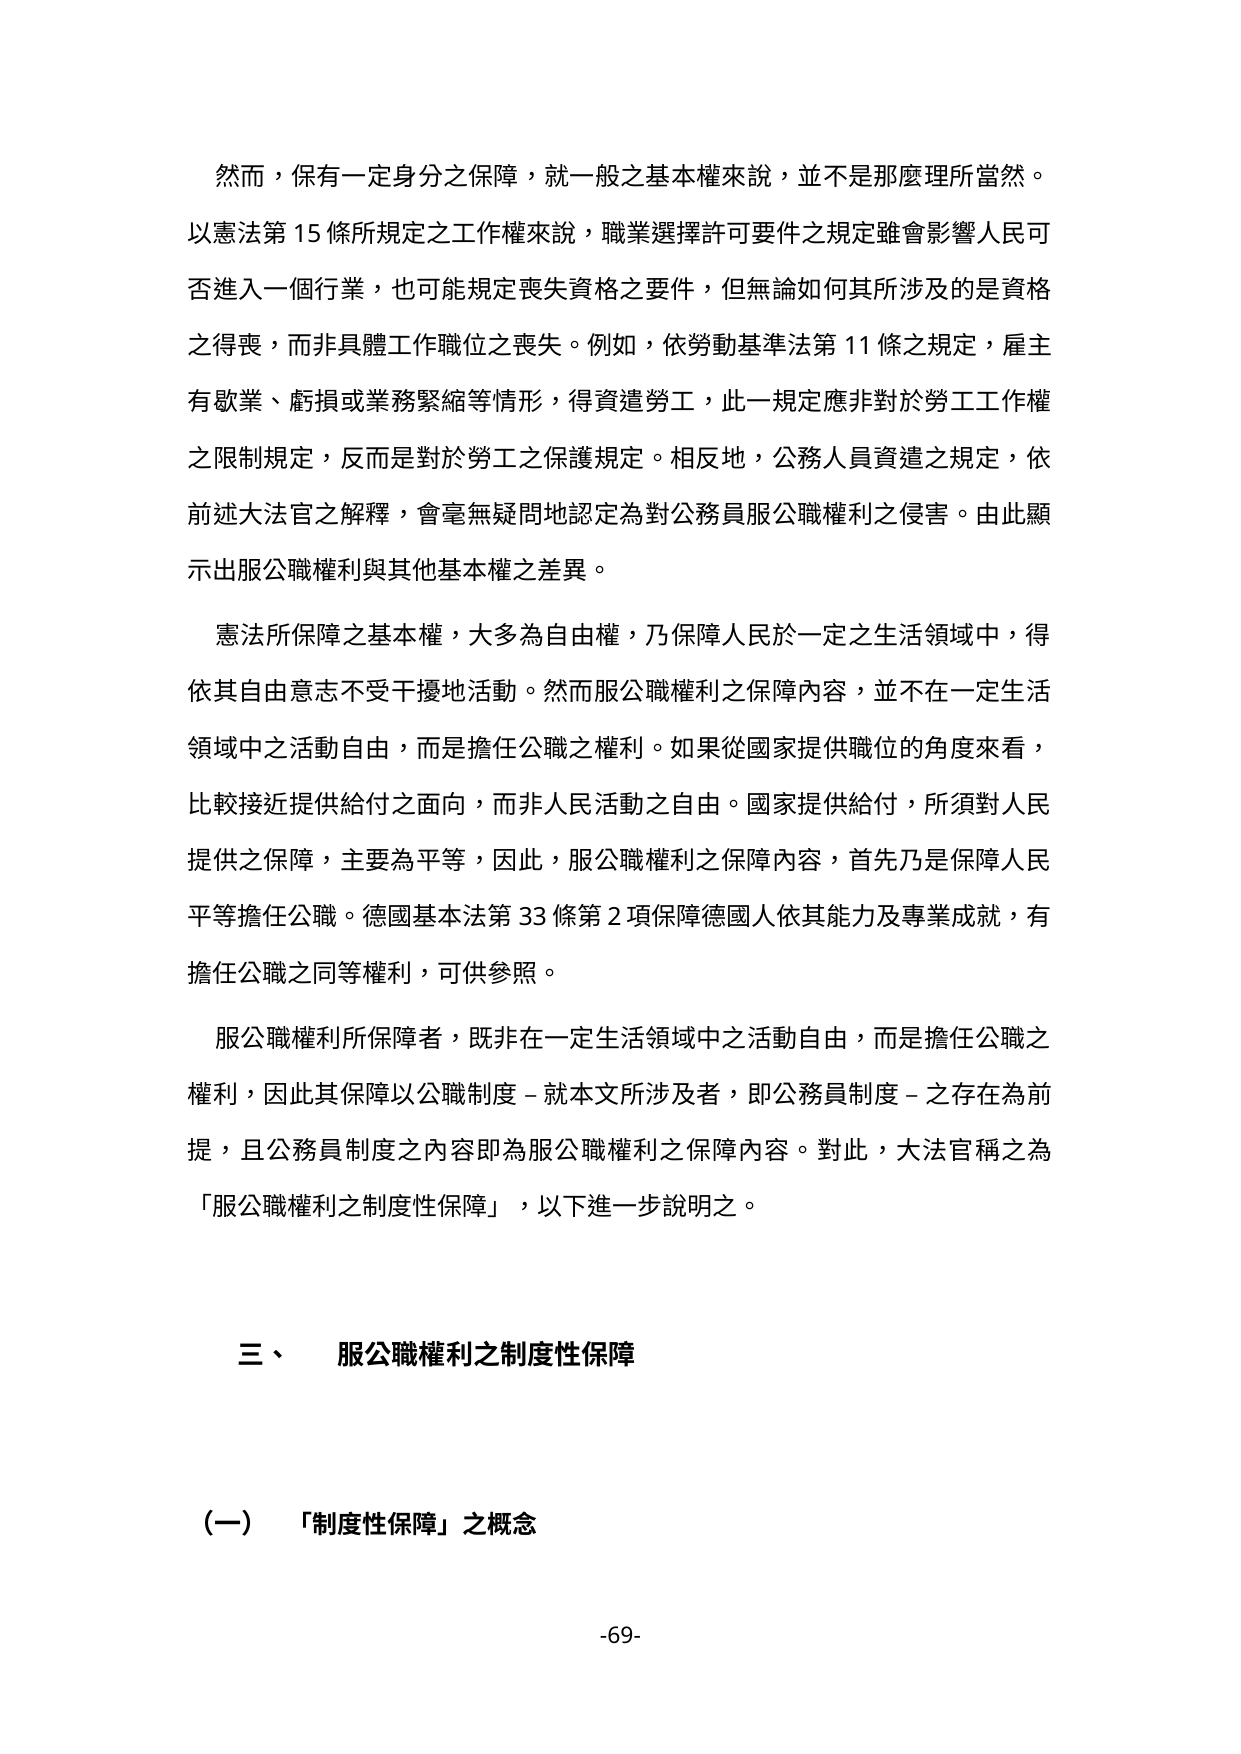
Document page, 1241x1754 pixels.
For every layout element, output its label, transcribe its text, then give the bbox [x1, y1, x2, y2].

text 然而，保有一定身分之保障，就一般之基本權來說，並不是那麼理所當然。以憲法第15條所規定之工作權來說，職業選擇許可要件之規定雖會影響人民可否進入一個行業，也可能規定喪失資格之要件，但無論如何其所涉及的是資格之得喪，而非具體工作職位之喪失。例如，依勞動基準法第11條之規定，雇主有歇業、虧損或業務緊縮等情形，得資遣勞工，此一規定應非對於勞工工作權之限制規定，反而是對於勞工之保護規定。相反地，公務人員資遣之規定，依前述大法官之解釋，會毫無疑問地認定為對公務員服公職權利之侵害。由此顯示出服公職權利與其他基本權之差異。 [187, 150, 1053, 581]
text 服公職權利所保障者，既非在一定生活領域中之活動自由，而是擔任公職之權利，因此其保障以公職制度 – 就本文所涉及者，即公務員制度 – 之存在為前提，且公務員制度之內容即為服公職權利之保障內容。對此，大法官稱之為「服公職權利之制度性保障」，以下進一步說明之。 [187, 1011, 1053, 1217]
list 服公職權利之制度性保障 [237, 1309, 1053, 1384]
text 憲法所保障之基本權，大多為自由權，乃保障人民於一定之生活領域中，得依其自由意志不受干擾地活動。然而服公職權利之保障內容，並不在一定生活領域中之活動自由，而是擔任公職之權利。如果從國家提供職位的角度來看，比較接近提供給付之面向，而非人民活動之自由。國家提供給付，所須對人民提供之保障，主要為平等，因此，服公職權利之保障內容，首先乃是保障人民平等擔任公職。德國基本法第33條第2項保障德國人依其能力及專業成就，有擔任公職之同等權利，可供參照。 [187, 609, 1053, 984]
list 「制度性保障」之概念 [187, 1478, 1053, 1553]
